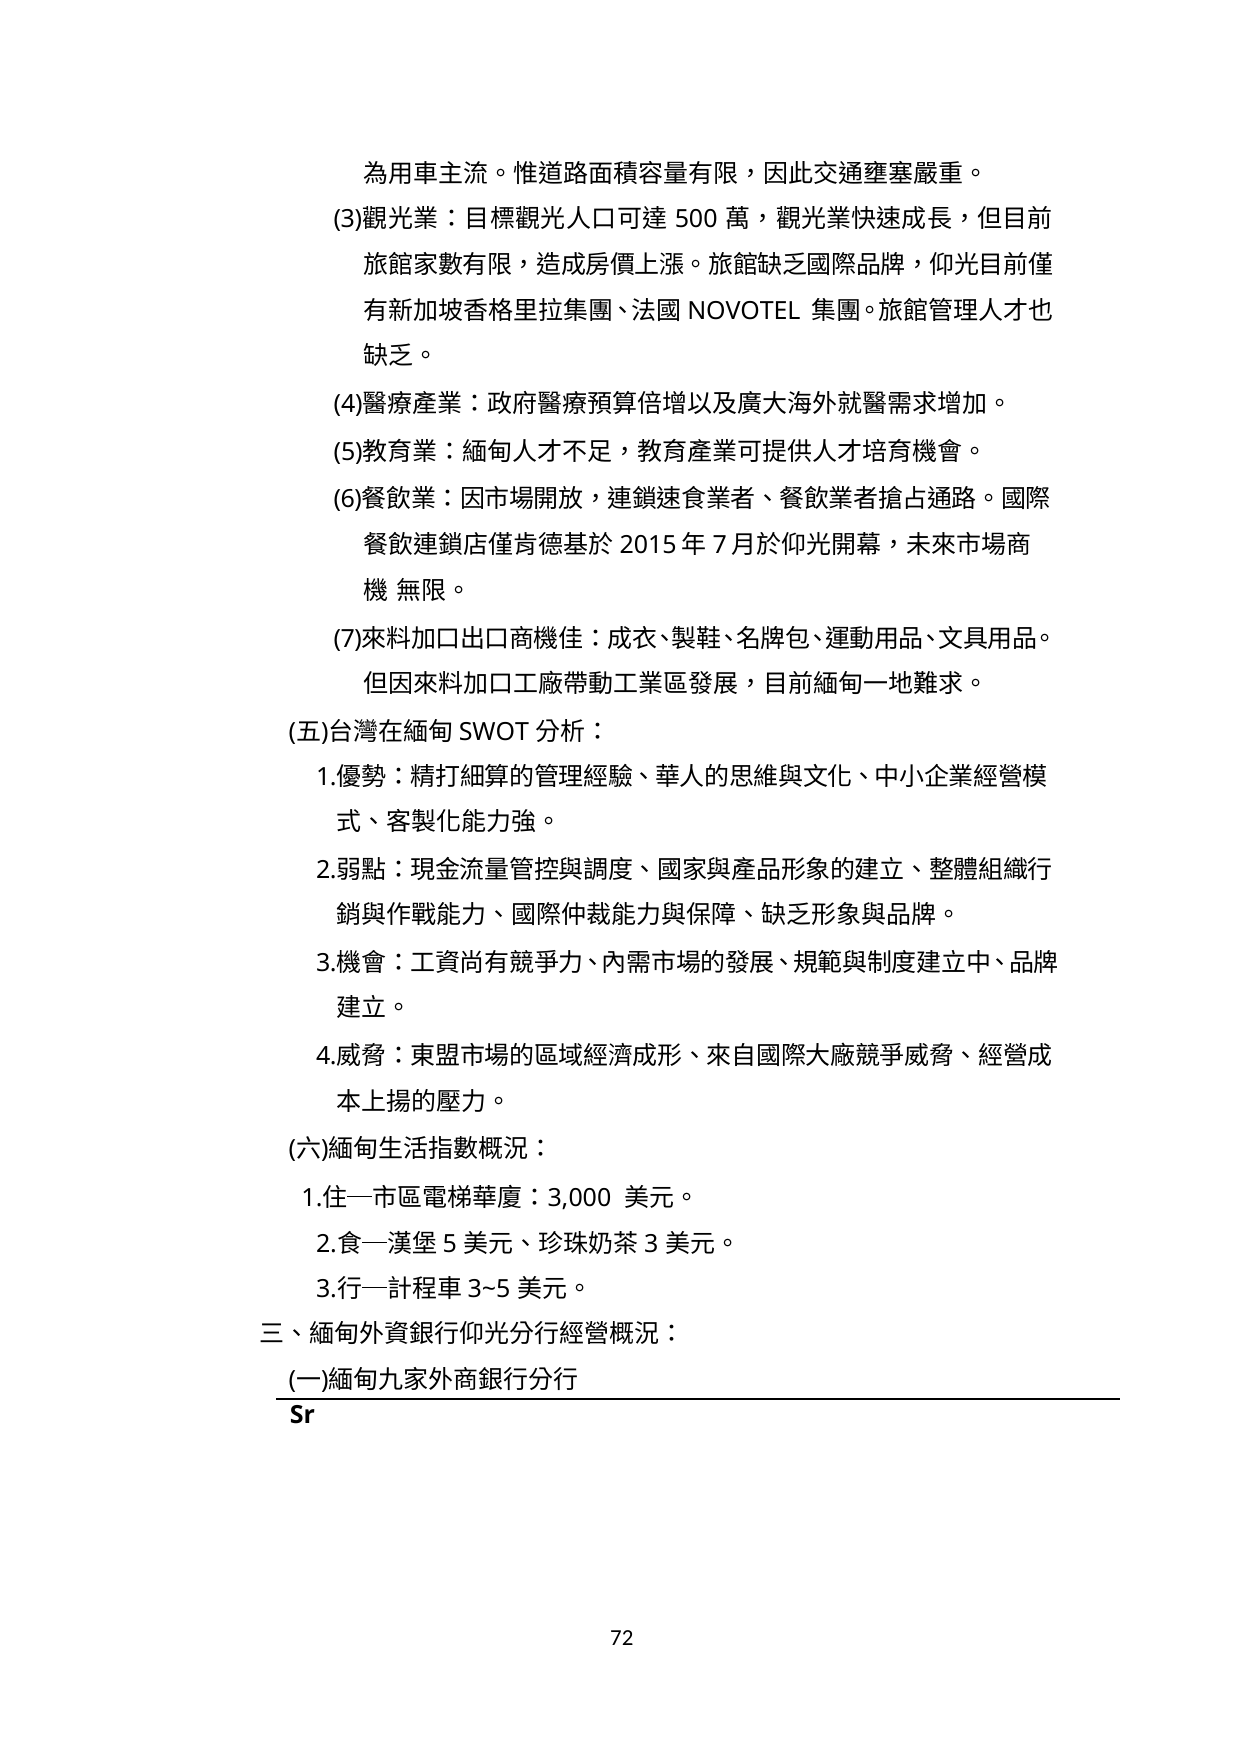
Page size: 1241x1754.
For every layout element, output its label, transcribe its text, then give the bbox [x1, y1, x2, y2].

subtitle Sr [289, 1406, 1065, 1427]
text 為用車主流。惟道路面積容量有限，因此交通壅塞嚴重。 [364, 154, 1065, 190]
text (7)來料加口出口商機佳：成衣、製鞋、名牌包、運動用品、文具用品。但因來料加口工廠帶動工業區發展，目前緬甸一地難求。 [333, 618, 1053, 700]
text 3.機會：工資尚有競爭力、內需市場的發展、規範與制度建立中、品牌建立。 [316, 942, 1059, 1024]
text (6)餐飲業：因市場開放，連鎖速食業者、餐飲業者搶占通路。國際 [333, 478, 1053, 515]
text (4)醫療產業：政府醫療預算倍增以及廣大海外就醫需求增加。 [333, 383, 1053, 420]
text 2.食─漢堡 5 美元、珍珠奶茶 3 美元。 [316, 1223, 1065, 1260]
text (六)緬甸生活指數概況： [288, 1129, 846, 1165]
text (5)教育業：緬甸人才不足，教育產業可提供人才培育機會。 [333, 431, 1053, 467]
text 1.住─市區電梯華廈：3,000 美元。 [288, 1177, 846, 1213]
text (一)緬甸九家外商銀行分行 [288, 1360, 1065, 1396]
text (五)台灣在緬甸 SWOT 分析： [288, 711, 1065, 748]
text 2.弱點：現金流量管控與調度、國家與產品形象的建立、整體組織行銷與作戰能力、國際仲裁能力與保障、缺乏形象與品牌。 [316, 849, 1053, 931]
text (3)觀光業：目標觀光人口可達 500 萬，觀光業快速成長，但目前旅館家數有限，造成房價上漲。旅館缺乏國際品牌，仰光目前僅有新加坡香格里拉集團、法國 NOVOTEL 集團。旅館管理人才也缺乏。 [333, 199, 1053, 372]
text 餐飲連鎖店僅肯德基於 2015年 7月於仰光開幕，未來市場商機 無限。 [364, 525, 1053, 607]
text 3.行─計程車 3~5 美元。 [316, 1268, 1065, 1304]
text 三、緬甸外資銀行仰光分行經營概況： [175, 1313, 1065, 1349]
text 1.優勢：精打細算的管理經驗、華人的思維與文化、中小企業經營模 式、客製化能力強。 [316, 756, 1053, 838]
text 4.威脅：東盟市場的區域經濟成形、來自國際大廠競爭威脅、經營成本上揚的壓力。 [316, 1036, 1053, 1117]
